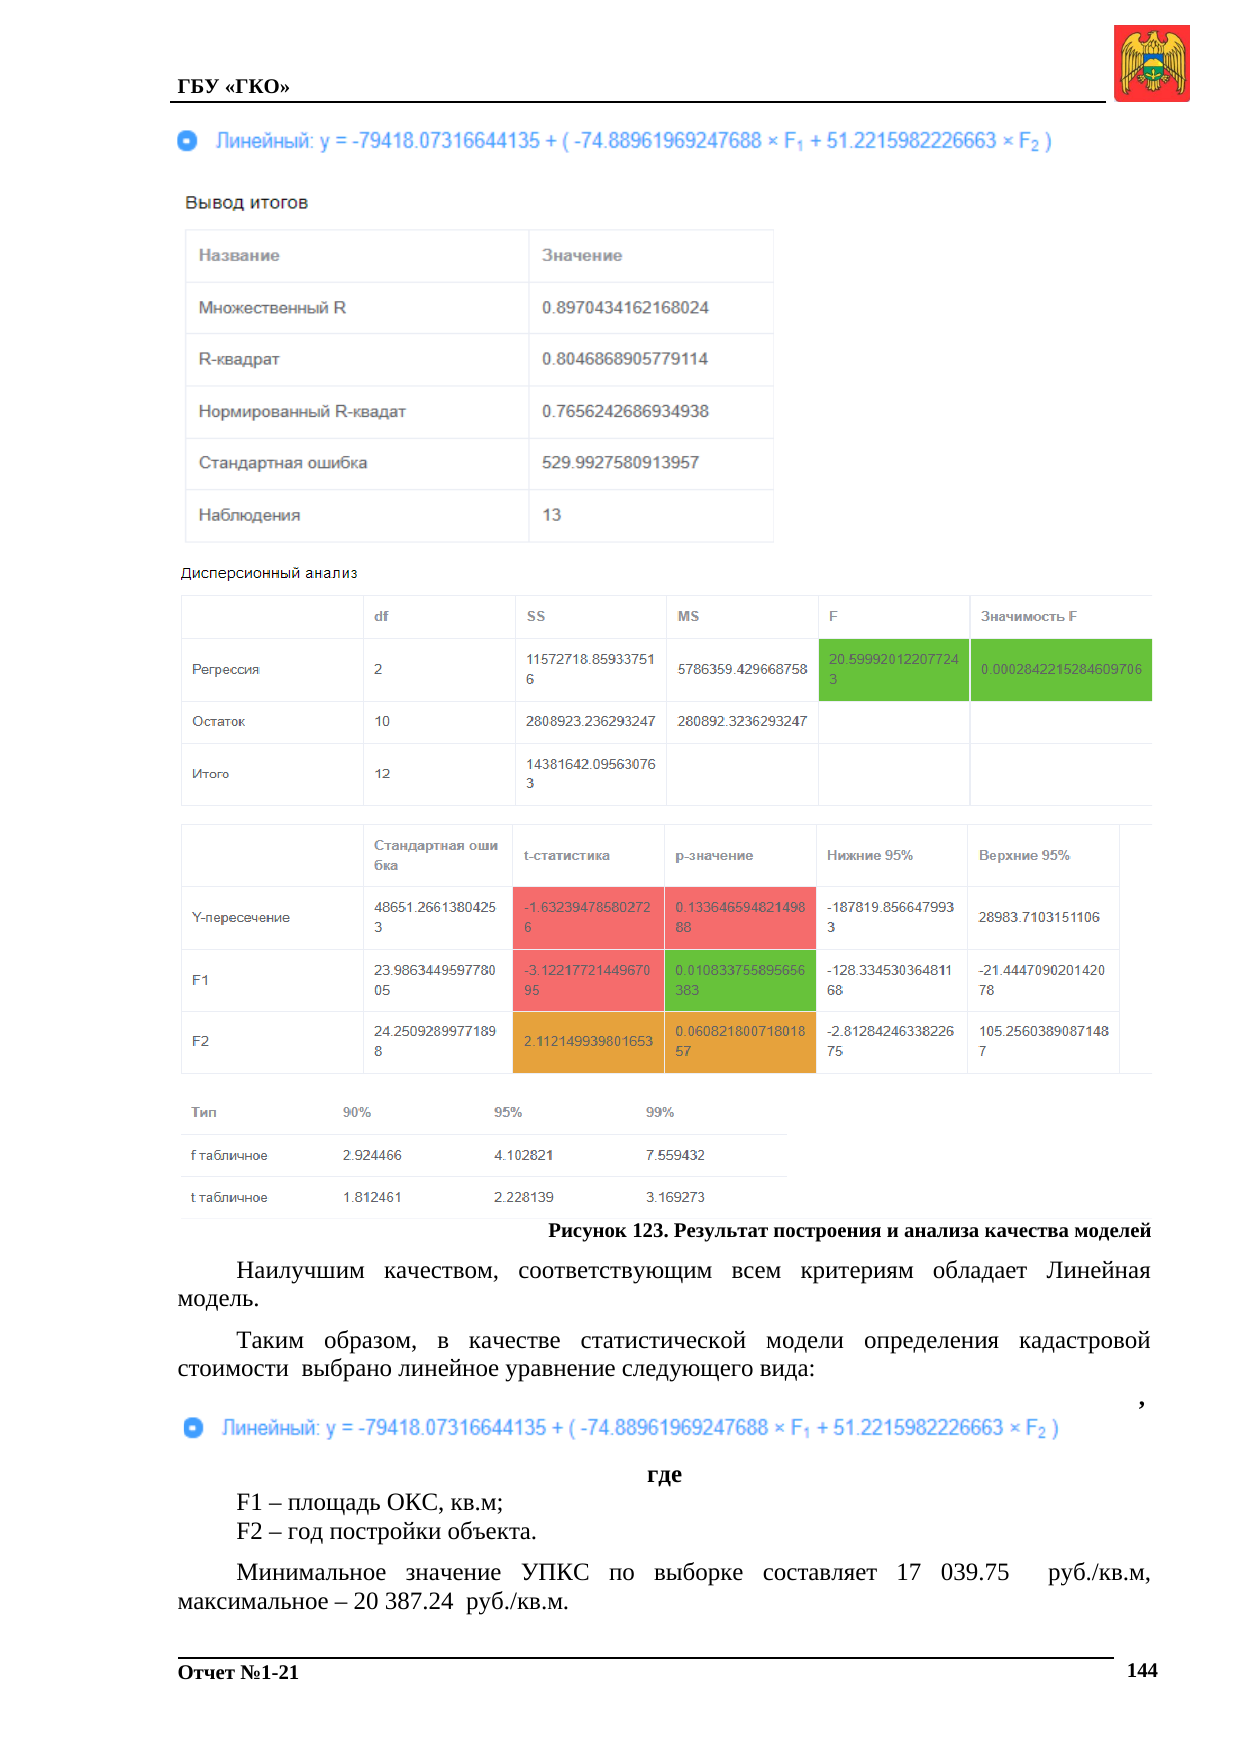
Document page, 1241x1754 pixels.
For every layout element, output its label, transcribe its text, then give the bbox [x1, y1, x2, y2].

text F2 – год постройки объекта. [177, 1516, 1152, 1545]
text F1 – площадь ОКС, кв.м; [177, 1487, 1152, 1516]
text Таким образом, в качестве статистической модели определения кадастровой стоимости выбрано линейное уравнение следующего вида: [177, 1325, 1152, 1382]
text Рисунок 123. Результат построения и анализа качества моделей [177, 1219, 1152, 1242]
text Наилучшим качеством, соответствующим всем критериям обладает Линейная модель. [177, 1255, 1152, 1312]
text Минимальное значение УПКС по выборке составляет 17 039.75 руб./кв.м, максимальное – 20 387.24 руб./кв.м. [177, 1557, 1152, 1615]
text , где [177, 1382, 1152, 1487]
